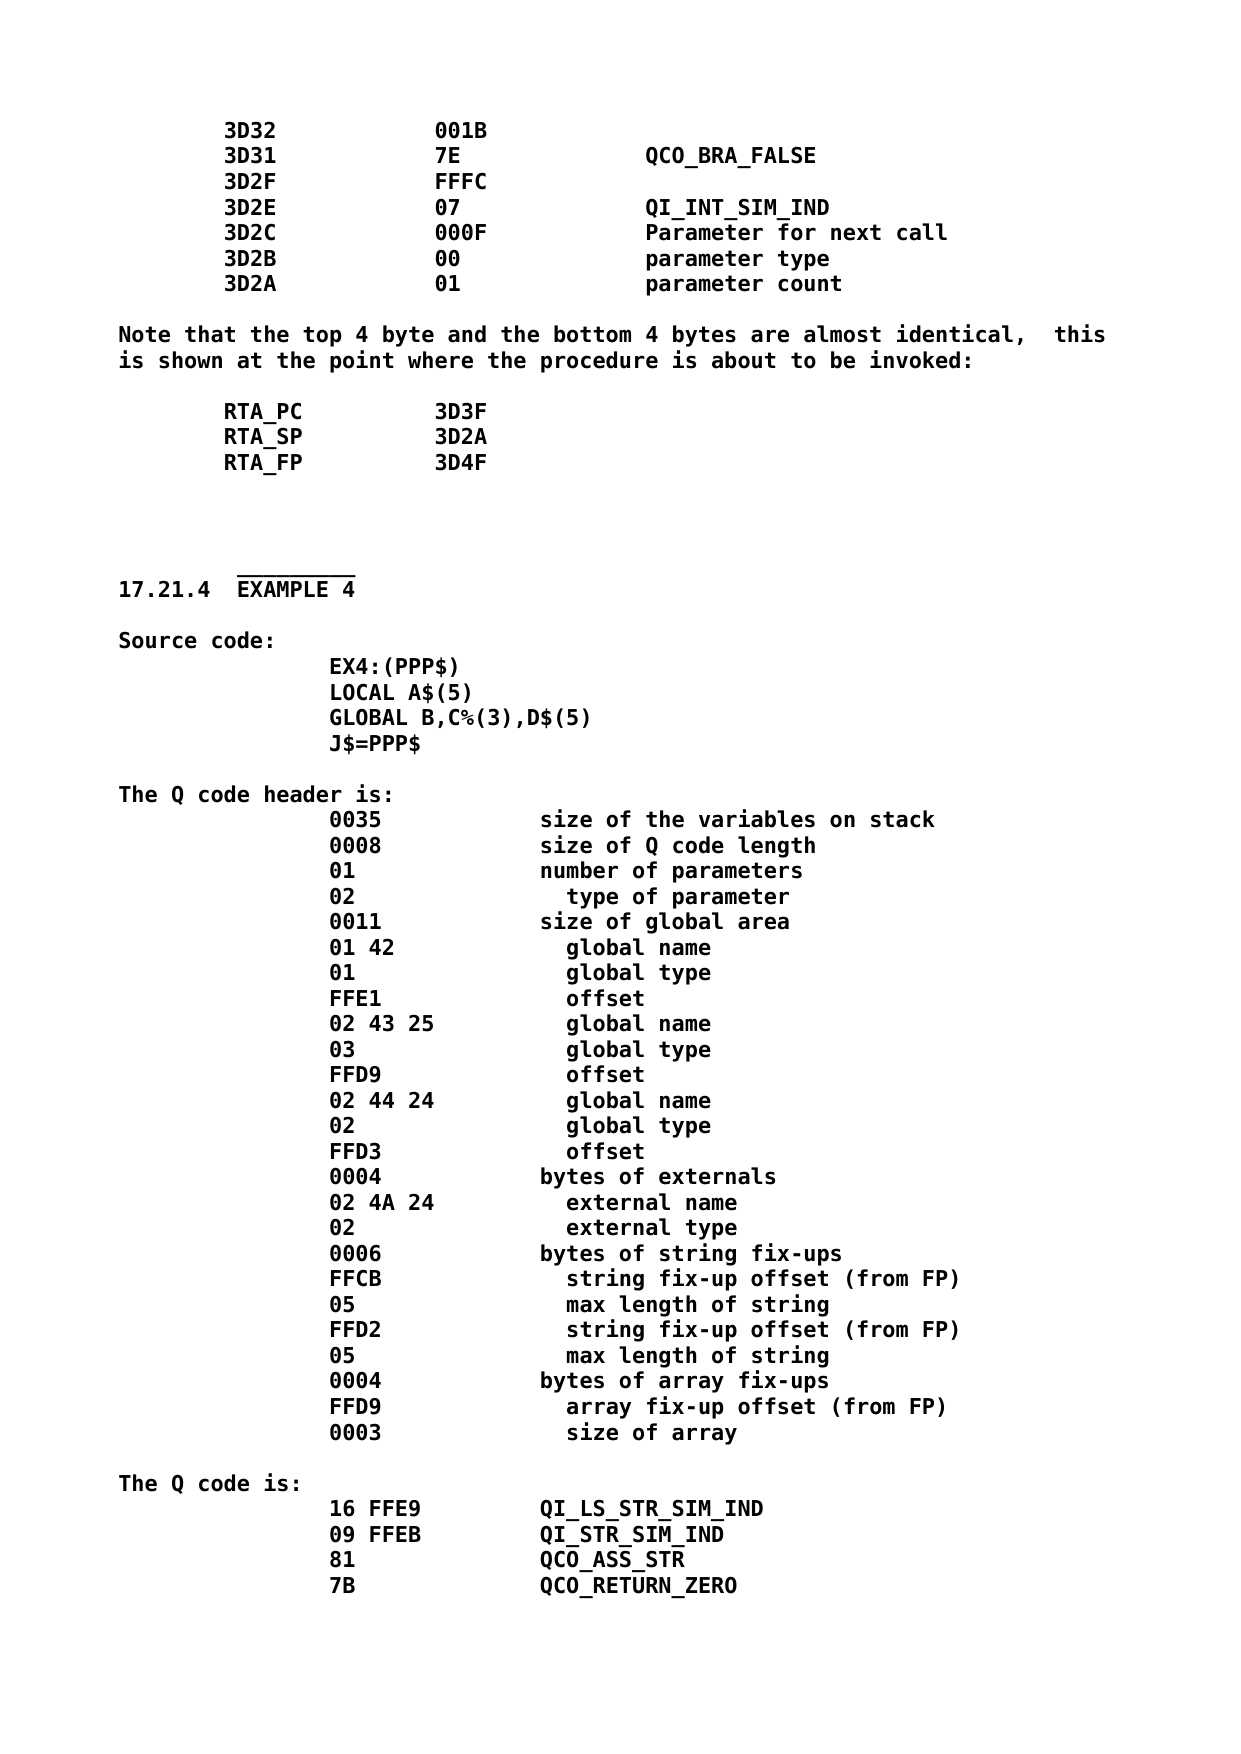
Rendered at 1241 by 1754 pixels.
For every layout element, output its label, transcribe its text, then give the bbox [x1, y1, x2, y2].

text J$=PPP$ [118, 731, 1122, 756]
text 0004 bytes of externals [118, 1164, 1122, 1190]
text The Q code is: [118, 1471, 1122, 1496]
text 01 number of parameters [118, 858, 1122, 884]
text 09 FFEB QI_STR_SIM_IND [118, 1522, 1122, 1547]
text is shown at the point where the procedure is about to be invoked: [118, 348, 1122, 373]
text FFD3 offset [118, 1139, 1122, 1164]
text Source code: [118, 628, 1122, 654]
text 03 global type [118, 1037, 1122, 1062]
text 02 43 25 global name [118, 1011, 1122, 1037]
text GLOBAL B,C%(3),D$(5) [118, 705, 1122, 731]
text FFD9 array fix-up offset (from FP) [118, 1394, 1122, 1420]
text FFCB string fix-up offset (from FP) [118, 1267, 1122, 1292]
text 3D2C 000F Parameter for next call [118, 220, 1122, 246]
text FFD2 string fix-up offset (from FP) [118, 1318, 1122, 1343]
text 17.21.4 EXAMPLE 4 [118, 577, 1122, 603]
text 05 max length of string [118, 1292, 1122, 1318]
text RTA_FP 3D4F [118, 450, 1122, 475]
text 02 44 24 global name [118, 1088, 1122, 1113]
text The Q code header is: [118, 782, 1122, 807]
text 3D2E 07 QI_INT_SIM_IND [118, 195, 1122, 220]
text 0008 size of Q code length [118, 833, 1122, 858]
text 02 type of parameter [118, 884, 1122, 909]
text 3D2B 00 parameter type [118, 246, 1122, 271]
text 0006 bytes of string fix-ups [118, 1241, 1122, 1267]
text EX4:(PPP$) [118, 654, 1122, 679]
text FFD9 offset [118, 1062, 1122, 1088]
text 0011 size of global area [118, 909, 1122, 935]
text 02 external type [118, 1216, 1122, 1241]
text 01 global type [118, 960, 1122, 986]
text 02 4A 24 external name [118, 1190, 1122, 1216]
text 3D2F FFFC [118, 169, 1122, 195]
text 0035 size of the variables on stack [118, 807, 1122, 833]
text 05 max length of string [118, 1343, 1122, 1369]
text _________ [118, 552, 1122, 577]
text 3D2A 01 parameter count [118, 271, 1122, 297]
text RTA_PC 3D3F [118, 399, 1122, 424]
text FFE1 offset [118, 986, 1122, 1011]
text 81 QCO_ASS_STR [118, 1547, 1122, 1573]
text RTA_SP 3D2A [118, 424, 1122, 450]
text 0004 bytes of array fix-ups [118, 1369, 1122, 1394]
text 01 42 global name [118, 935, 1122, 960]
text 3D31 7E QCO_BRA_FALSE [118, 144, 1122, 169]
text 0003 size of array [118, 1420, 1122, 1445]
text 02 global type [118, 1113, 1122, 1139]
text Note that the top 4 byte and the bottom 4 bytes are almost identical, this [118, 322, 1122, 348]
text 16 FFE9 QI_LS_STR_SIM_IND [118, 1496, 1122, 1522]
text LOCAL A$(5) [118, 679, 1122, 705]
text 3D32 001B [118, 118, 1122, 144]
text 7B QCO_RETURN_ZERO [118, 1573, 1122, 1598]
